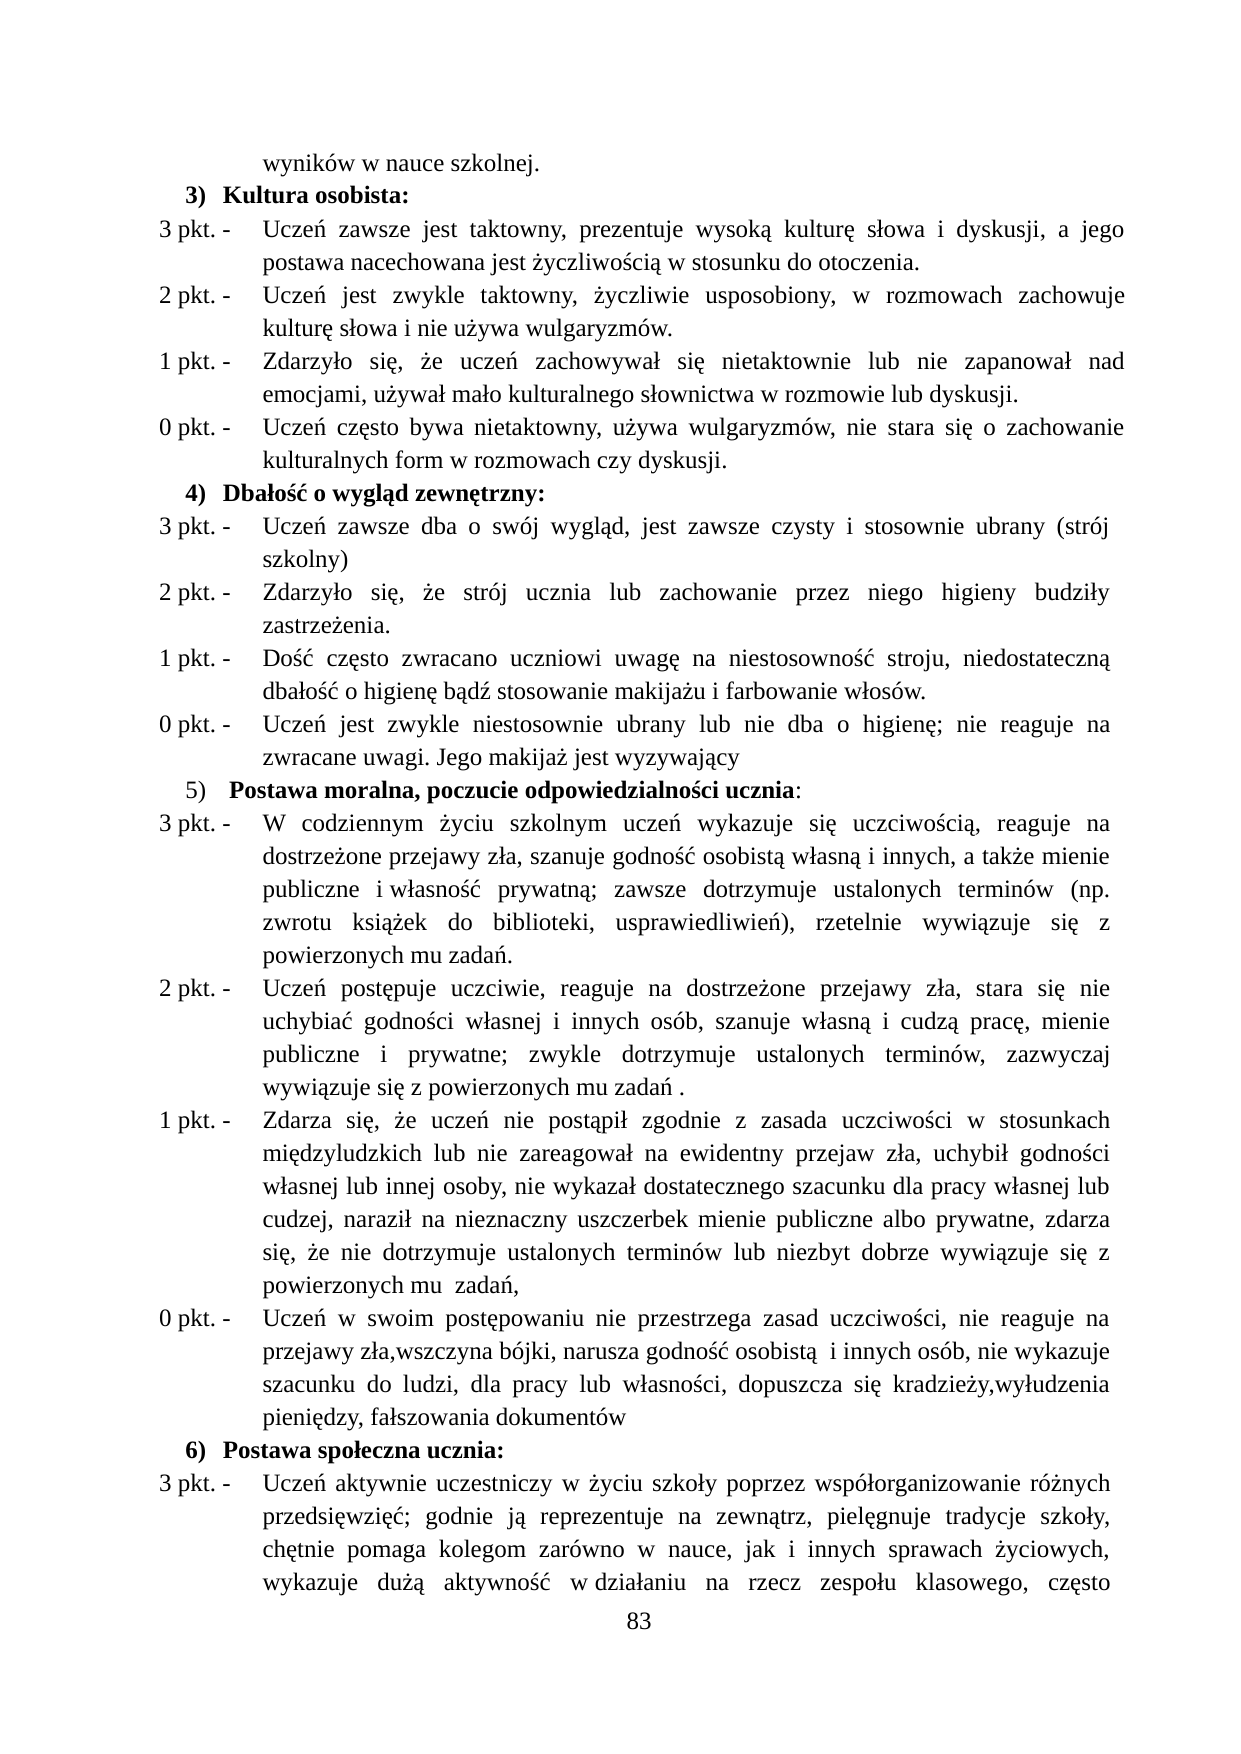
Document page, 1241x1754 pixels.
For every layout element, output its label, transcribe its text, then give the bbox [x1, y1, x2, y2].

table_cell [148, 148, 251, 181]
table_cell Dość często zwracano uczniowi uwagę na niestosowność stroju, niedostateczną dbałość o higienę bądź stosowanie makijażu i farbowanie włosów. [251, 643, 1122, 709]
table_header 3 pkt. - [148, 214, 251, 280]
table_cell 1 pkt. - [148, 1105, 251, 1303]
list Dbałość o wygląd zewnętrzny: [185, 478, 1093, 507]
table_cell Zdarzyło się, że uczeń zachowywał się nietaktownie lub nie zapanował nad emocjami, używał mało kulturalnego słownictwa w rozmowie lub dyskusji. [251, 346, 1137, 412]
table_header Uczeń zawsze dba o swój wygląd, jest zawsze czysty i stosownie ubrany (strój szkolny) [251, 511, 1122, 577]
table_cell Uczeń często bywa nietaktowny, używa wulgaryzmów, nie stara się o zachowanie kulturalnych form w rozmowach czy dyskusji. [251, 412, 1137, 478]
table_cell Zdarza się, że uczeń nie postąpił zgodnie z zasada uczciwości w stosunkach międzyludzkich lub nie zareagował na ewidentny przejaw zła, uchybił godności własnej lub innej osoby, nie wykazał dostatecznego szacunku dla pracy własnej lub cudzej, naraził na nieznaczny uszczerbek mienie publiczne albo prywatne, zdarza się, że nie dotrzymuje ustalonych terminów lub niezbyt dobrze wywiązuje się z powierzonych mu zadań, [251, 1105, 1122, 1303]
table_header 3 pkt. - [148, 808, 251, 973]
table_cell 1 pkt. - [148, 346, 251, 412]
list Postawa moralna, poczucie odpowiedzialności ucznia: [185, 775, 1093, 804]
table_cell 0 pkt. - [148, 1303, 251, 1435]
table_header 3 pkt. - [148, 511, 251, 577]
table_cell Uczeń w swoim postępowaniu nie przestrzega zasad uczciwości, nie reaguje na przejawy zła,wszczyna bójki, narusza godność osobistą i innych osób, nie wykazuje szacunku do ludzi, dla pracy lub własności, dopuszcza się kradzieży,wyłudzenia pieniędzy, fałszowania dokumentów [251, 1303, 1122, 1435]
list Kultura osobista: [185, 181, 1093, 209]
table_cell Uczeń postępuje uczciwie, reaguje na dostrzeżone przejawy zła, stara się nie uchybiać godności własnej i innych osób, szanuje własną i cudzą pracę, mienie publiczne i prywatne; zwykle dotrzymuje ustalonych terminów, zazwyczaj wywiązuje się z powierzonych mu zadań . [251, 973, 1122, 1105]
table_header W codziennym życiu szkolnym uczeń wykazuje się uczciwością, reaguje na dostrzeżone przejawy zła, szanuje godność osobistą własną i innych, a także mienie publiczne i własność prywatną; zawsze dotrzymuje ustalonych terminów (np. zwrotu książek do biblioteki, usprawiedliwień), rzetelnie wywiązuje się z powierzonych mu zadań. [251, 808, 1122, 973]
table_cell 1 pkt. - [148, 643, 251, 709]
table_cell wyników w nauce szkolnej. [251, 148, 1152, 181]
table_cell 0 pkt. - [148, 412, 251, 478]
table_header Uczeń aktywnie uczestniczy w życiu szkoły poprzez współorganizowanie różnych przedsięwzięć; godnie ją reprezentuje na zewnątrz, pielęgnuje tradycje szkoły, chętnie pomaga kolegom zarówno w nauce, jak i innych sprawach życiowych, wykazuje dużą aktywność w działaniu na rzecz zespołu klasowego, często [251, 1469, 1122, 1596]
table_header Uczeń zawsze jest taktowny, prezentuje wysoką kulturę słowa i dyskusji, a jego postawa nacechowana jest życzliwością w stosunku do otoczenia. [251, 214, 1137, 280]
table_cell 2 pkt. - [148, 280, 251, 346]
table_cell Zdarzyło się, że strój ucznia lub zachowanie przez niego higieny budziły zastrzeżenia. [251, 577, 1122, 643]
table_cell 2 pkt. - [148, 973, 251, 1105]
table_header 3 pkt. - [148, 1469, 251, 1596]
table_cell Uczeń jest zwykle niestosownie ubrany lub nie dba o higienę; nie reaguje na zwracane uwagi. Jego makijaż jest wyzywający [251, 709, 1122, 775]
table_cell 0 pkt. - [148, 709, 251, 775]
table_cell 2 pkt. - [148, 577, 251, 643]
table_cell Uczeń jest zwykle taktowny, życzliwie usposobiony, w rozmowach zachowuje kulturę słowa i nie używa wulgaryzmów. [251, 280, 1137, 346]
list Postawa społeczna ucznia: [185, 1435, 1093, 1464]
